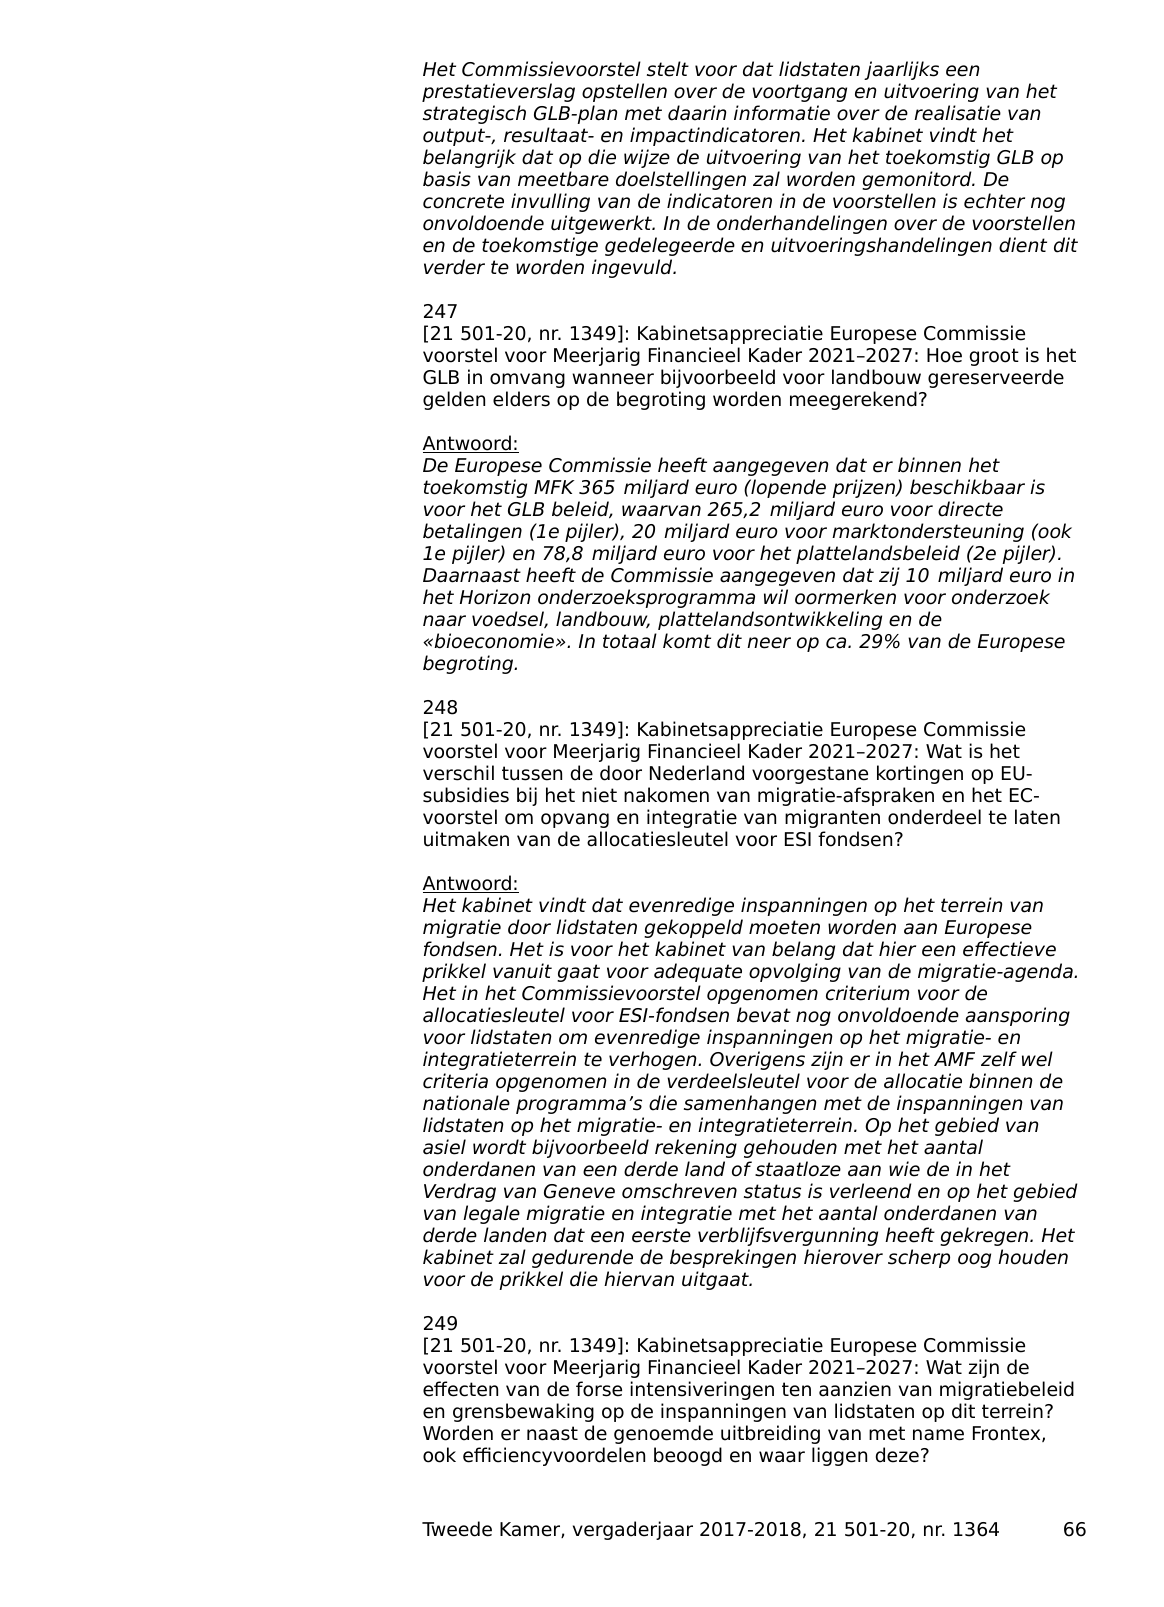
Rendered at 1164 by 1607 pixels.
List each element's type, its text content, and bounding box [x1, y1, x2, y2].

text De Europese Commissie heeft aangegeven dat er binnen het toekomstig MFK 365 miljard euro (lopende prijzen) beschikbaar is voor het GLB beleid, waarvan 265,2 miljard euro voor directe betalingen (1e pijler), 20 miljard euro voor marktondersteuning (ook 1e pijler) en 78,8 miljard euro voor het plattelandsbeleid (2e pijler). Daarnaast heeft de Commissie aangegeven dat zij 10 miljard euro in het Horizon onderzoeksprogramma wil oormerken voor onderzoek naar voedsel, landbouw, plattelandsontwikkeling en de «bioeconomie». In totaal komt dit neer op ca. 29% van de Europese begroting. [422, 455, 1087, 675]
text 249 [422, 1313, 1087, 1335]
text [21 501-20, nr. 1349]: Kabinetsappreciatie Europese Commissie voorstel voor Meerjarig Financieel Kader 2021–2027: Wat zijn de effecten van de forse intensiveringen ten aanzien van migratiebeleid en grensbewaking op de inspanningen van lidstaten op dit terrein? Worden er naast de genoemde uitbreiding van met name Frontex, ook efficiencyvoordelen beoogd en waar liggen deze? [422, 1335, 1087, 1467]
text Antwoord: [422, 433, 1087, 455]
text Antwoord: [422, 873, 1087, 895]
text 248 [422, 697, 1087, 719]
text [21 501-20, nr. 1349]: Kabinetsappreciatie Europese Commissie voorstel voor Meerjarig Financieel Kader 2021–2027: Wat is het verschil tussen de door Nederland voorgestane kortingen op EU-subsidies bij het niet nakomen van migratie-afspraken en het EC-voorstel om opvang en integratie van migranten onderdeel te laten uitmaken van de allocatiesleutel voor ESI fondsen? [422, 719, 1087, 851]
text 247 [422, 301, 1087, 323]
text Het Commissievoorstel stelt voor dat lidstaten jaarlijks een prestatieverslag opstellen over de voortgang en uitvoering van het strategisch GLB-plan met daarin informatie over de realisatie van output-, resultaat- en impactindicatoren. Het kabinet vindt het belangrijk dat op die wijze de uitvoering van het toekomstig GLB op basis van meetbare doelstellingen zal worden gemonitord. De concrete invulling van de indicatoren in de voorstellen is echter nog onvoldoende uitgewerkt. In de onderhandelingen over de voorstellen en de toekomstige gedelegeerde en uitvoeringshandelingen dient dit verder te worden ingevuld. [422, 59, 1087, 279]
text [21 501-20, nr. 1349]: Kabinetsappreciatie Europese Commissie voorstel voor Meerjarig Financieel Kader 2021–2027: Hoe groot is het GLB in omvang wanneer bijvoorbeeld voor landbouw gereserveerde gelden elders op de begroting worden meegerekend? [422, 323, 1087, 411]
text Het kabinet vindt dat evenredige inspanningen op het terrein van migratie door lidstaten gekoppeld moeten worden aan Europese fondsen. Het is voor het kabinet van belang dat hier een effectieve prikkel vanuit gaat voor adequate opvolging van de migratie-agenda. Het in het Commissievoorstel opgenomen criterium voor de allocatiesleutel voor ESI-fondsen bevat nog onvoldoende aansporing voor lidstaten om evenredige inspanningen op het migratie- en integratieterrein te verhogen. Overigens zijn er in het AMF zelf wel criteria opgenomen in de verdeelsleutel voor de allocatie binnen de nationale programma’s die samenhangen met de inspanningen van lidstaten op het migratie- en integratieterrein. Op het gebied van asiel wordt bijvoorbeeld rekening gehouden met het aantal onderdanen van een derde land of staatloze aan wie de in het Verdrag van Geneve omschreven status is verleend en op het gebied van legale migratie en integratie met het aantal onderdanen van derde landen dat een eerste verblijfsvergunning heeft gekregen. Het kabinet zal gedurende de besprekingen hierover scherp oog houden voor de prikkel die hiervan uitgaat. [422, 895, 1087, 1291]
